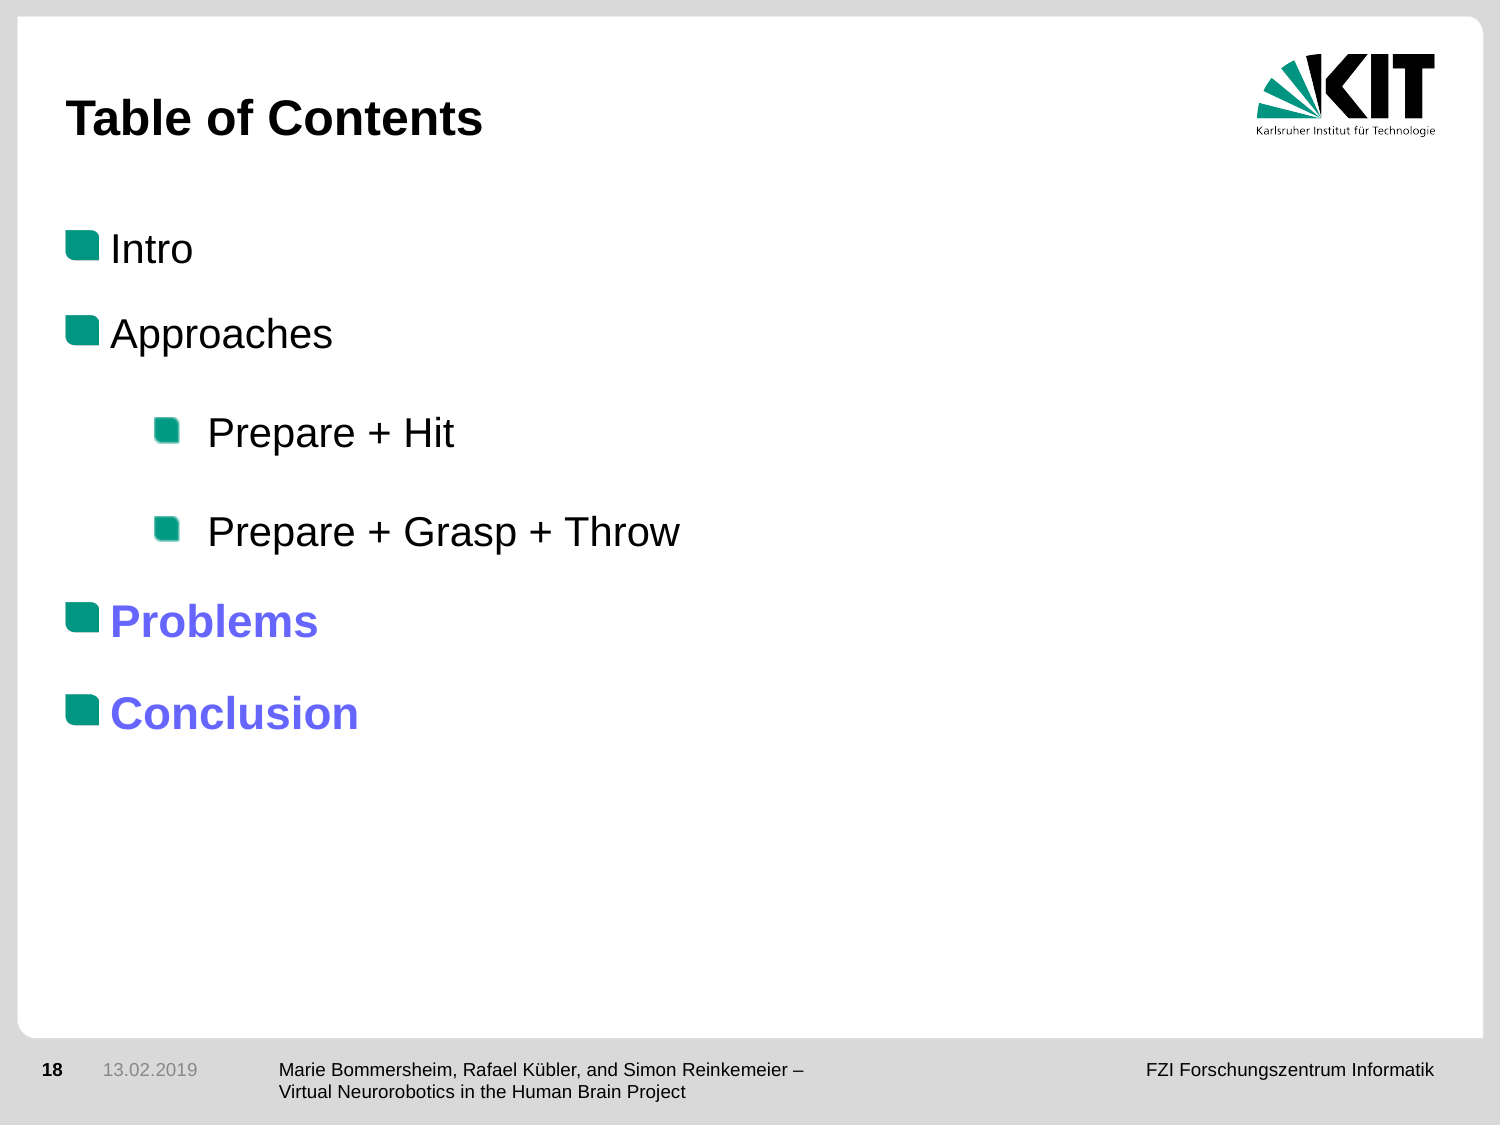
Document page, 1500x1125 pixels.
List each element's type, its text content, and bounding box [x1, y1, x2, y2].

slide_number [41, 1057, 96, 1106]
slide_number 13.02.2019 [102, 1057, 272, 1118]
list Intro Approaches Prepare + Hit Prepare + Grasp + Throw Problems Conclusion [65, 197, 1435, 1002]
picture [0, 0, 1500, 1125]
title Table of Contents [65, 64, 1192, 147]
